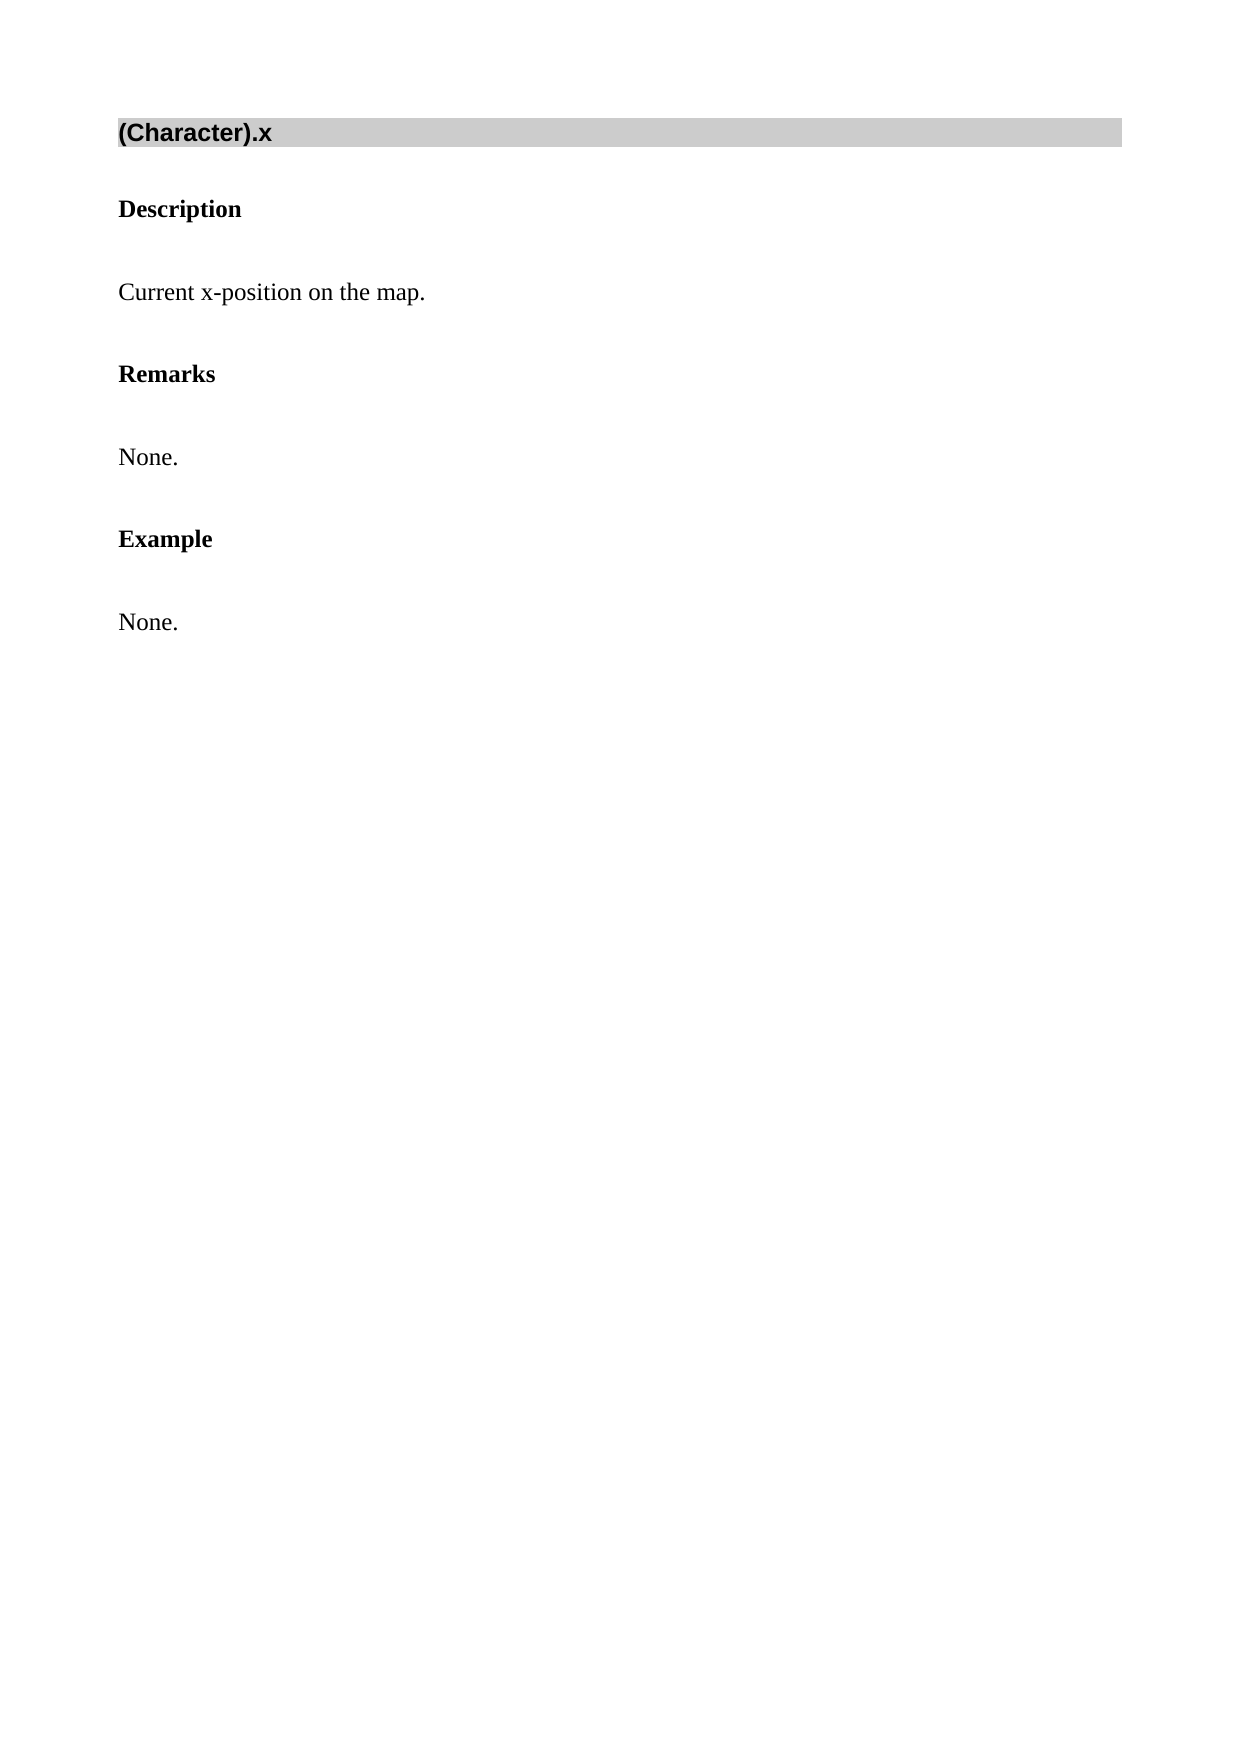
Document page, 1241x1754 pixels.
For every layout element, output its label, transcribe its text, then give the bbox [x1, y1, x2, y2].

text Remarks [118, 359, 1122, 388]
text Description [118, 194, 1122, 223]
text Current x-position on the map. [118, 277, 1122, 306]
text Example [118, 524, 1122, 553]
subtitle (Character).x [118, 118, 1122, 147]
text None. [118, 442, 1122, 471]
text None. [118, 607, 1122, 636]
